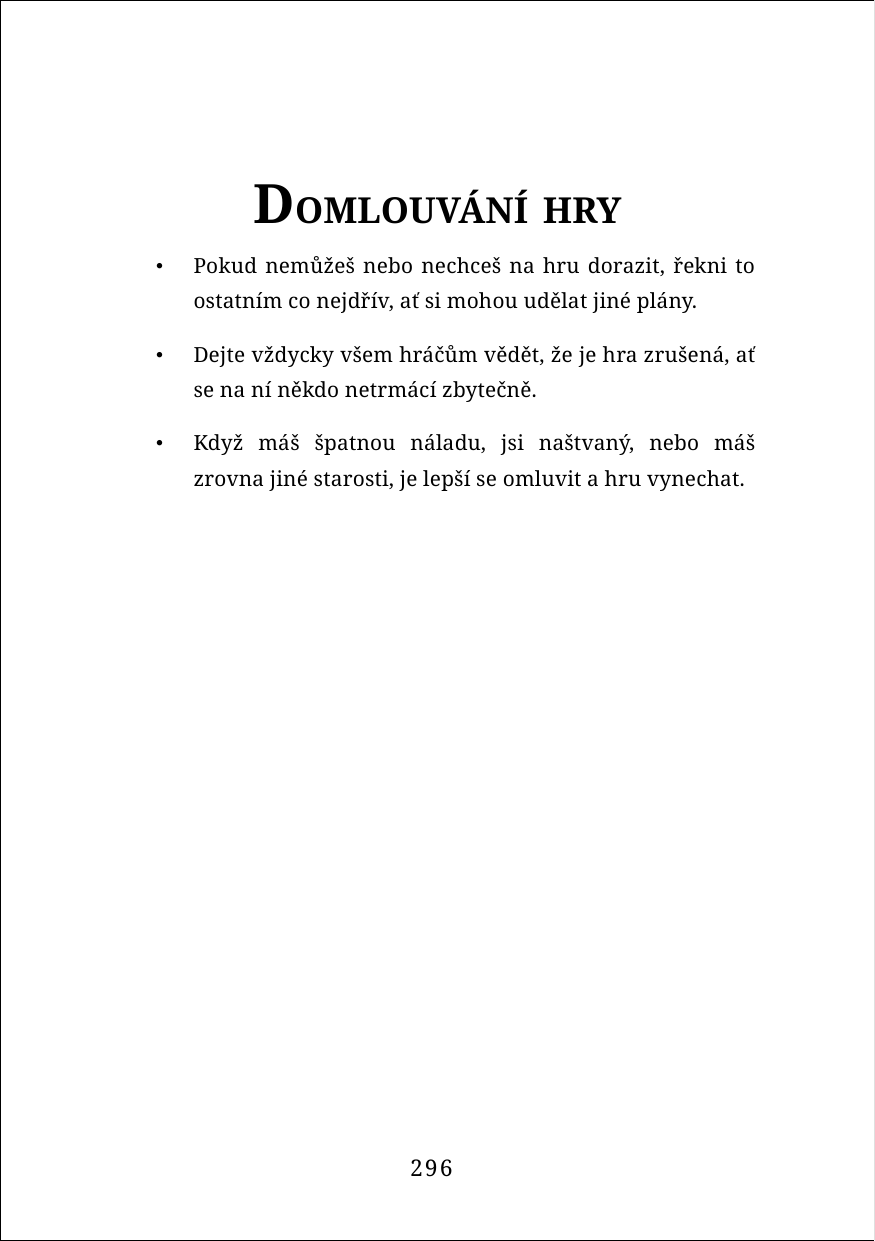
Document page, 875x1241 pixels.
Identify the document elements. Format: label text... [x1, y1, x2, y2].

subtitle Domlouvání hry [118, 166, 756, 239]
list Pokud nemůžeš nebo nechceš na hru dorazit, řekni to ostatním co nejdřív, ať si mohou udělat jiné plány. [156, 251, 756, 315]
list Dejte vždycky všem hráčům vědět, že je hra zrušená, ať se na ní někdo netrmácí zbytečně. [156, 340, 756, 404]
list Když máš špatnou náladu, jsi naštvaný, nebo máš zrovna jiné starosti, je lepší se omluvit a hru vynechat. [156, 428, 756, 492]
